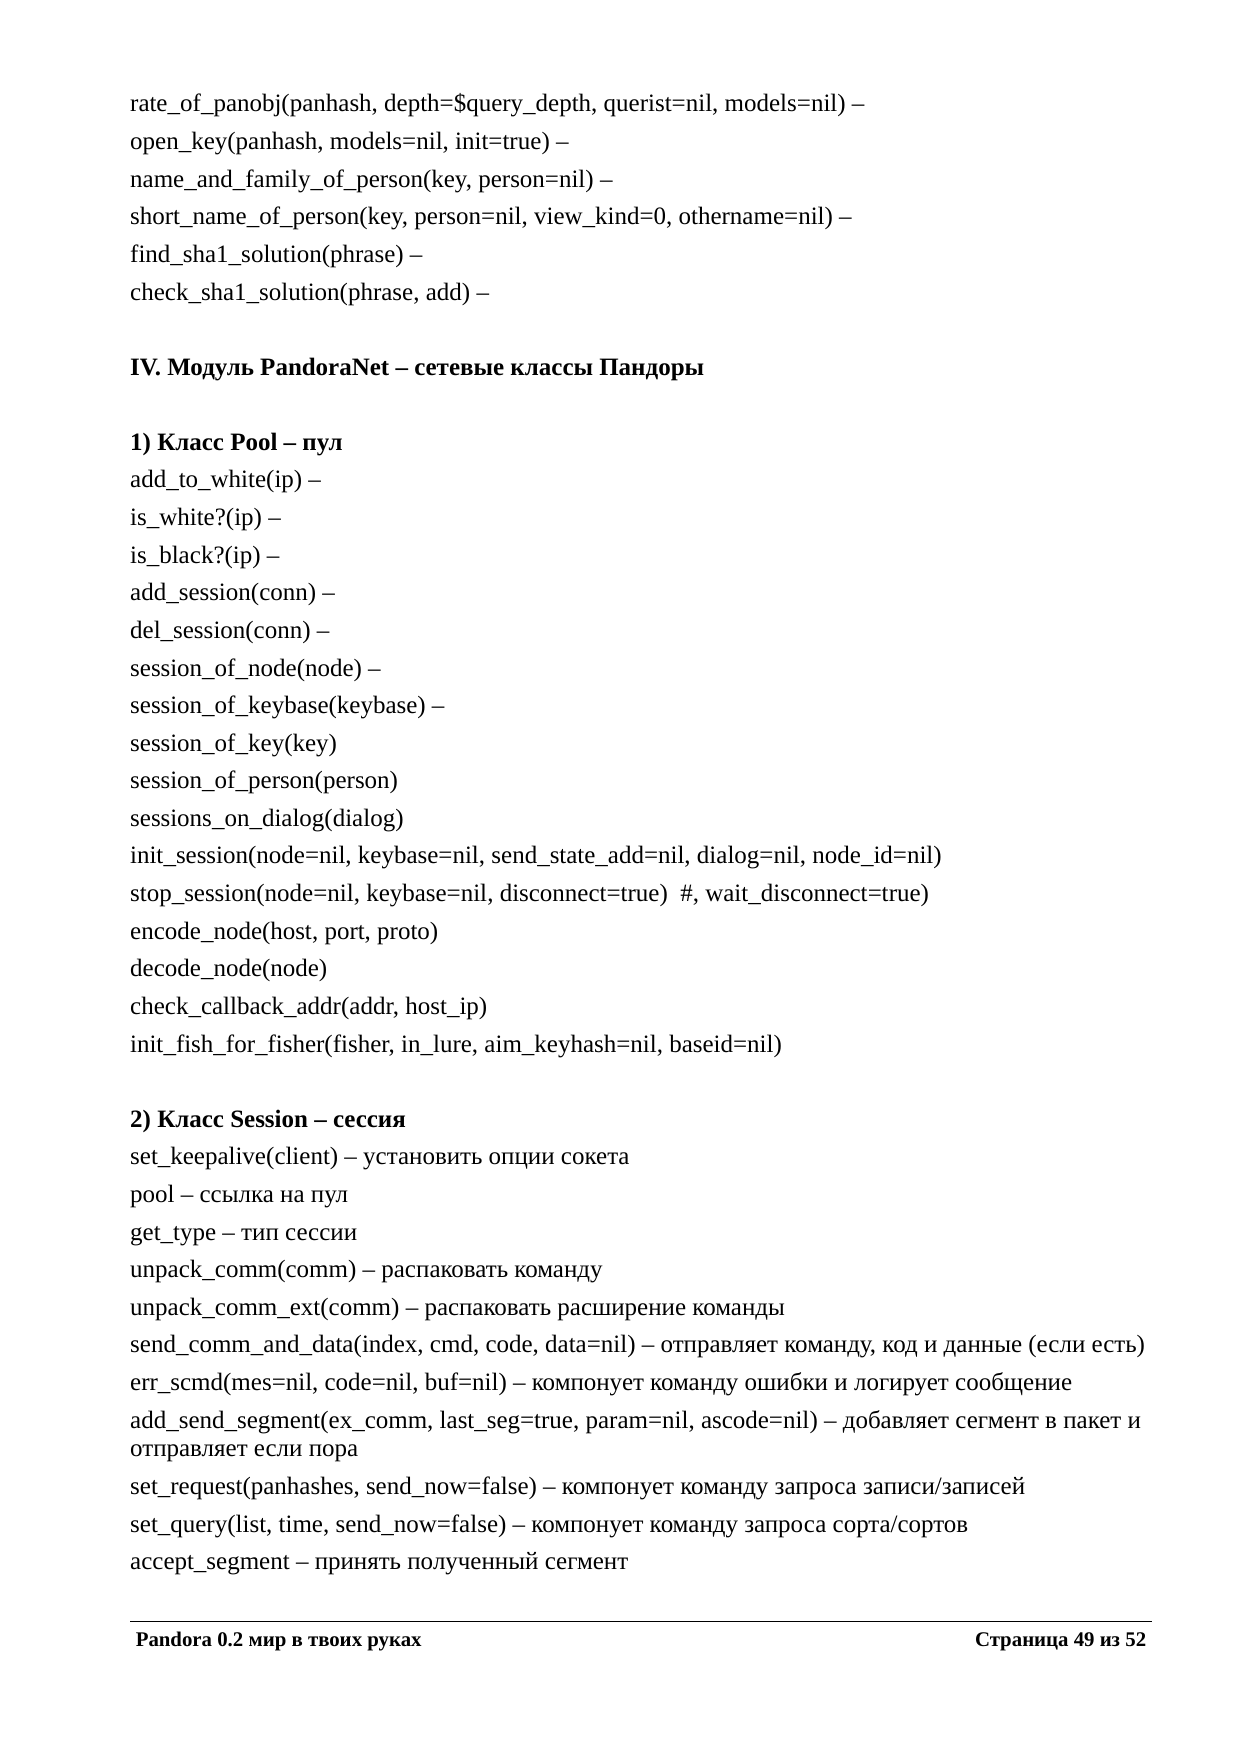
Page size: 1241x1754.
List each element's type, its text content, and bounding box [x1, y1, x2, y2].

text session_of_keybase(keybase) – [130, 690, 1152, 719]
text set_request(panhashes, send_now=false) – компонует команду запроса записи/записей [130, 1471, 1152, 1500]
text short_name_of_person(key, person=nil, view_kind=0, othername=nil) – [130, 201, 1152, 230]
text unpack_comm_ext(comm) – распаковать расширение команды [130, 1292, 1152, 1321]
text encode_node(host, port, proto) [130, 916, 1152, 944]
text add_session(conn) – [130, 577, 1152, 606]
text session_of_key(key) [130, 728, 1152, 757]
text 2) Класс Session – сессия [130, 1104, 1152, 1133]
text add_send_segment(ex_comm, last_seg=true, param=nil, ascode=nil) – добавляет сегмент в пакет и отправляет если пора [130, 1405, 1152, 1462]
text err_scmd(mes=nil, code=nil, buf=nil) – компонует команду ошибки и логирует сообщение [130, 1367, 1152, 1396]
text send_comm_and_data(index, cmd, code, data=nil) – отправляет команду, код и данные (если есть) [130, 1329, 1152, 1358]
text get_type – тип сессии [130, 1217, 1152, 1245]
text name_and_family_of_person(key, person=nil) – [130, 164, 1152, 192]
text decode_node(node) [130, 953, 1152, 982]
text session_of_person(person) [130, 765, 1152, 794]
text 1) Класс Pool – пул [130, 427, 1152, 456]
text check_sha1_solution(phrase, add) – [130, 277, 1152, 305]
text IV. Модуль PandoraNet – сетевые классы Пандоры [130, 352, 1152, 381]
text set_keepalive(client) – установить опции сокета [130, 1141, 1152, 1170]
text pool – ссылка на пул [130, 1179, 1152, 1208]
text accept_segment – принять полученный сегмент [130, 1546, 1152, 1575]
text stop_session(node=nil, keybase=nil, disconnect=true) #, wait_disconnect=true) [130, 878, 1152, 907]
text sessions_on_dialog(dialog) [130, 803, 1152, 832]
text is_black?(ip) – [130, 540, 1152, 568]
text is_white?(ip) – [130, 502, 1152, 531]
text init_fish_for_fisher(fisher, in_lure, aim_keyhash=nil, baseid=nil) [130, 1029, 1152, 1057]
text session_of_node(node) – [130, 653, 1152, 681]
text set_query(list, time, send_now=false) – компонует команду запроса сорта/сортов [130, 1509, 1152, 1537]
text check_callback_addr(addr, host_ip) [130, 991, 1152, 1020]
text rate_of_panobj(panhash, depth=$query_depth, querist=nil, models=nil) – [130, 88, 1152, 117]
text open_key(panhash, models=nil, init=true) – [130, 126, 1152, 155]
text unpack_comm(comm) – распаковать команду [130, 1254, 1152, 1283]
text add_to_white(ip) – [130, 464, 1152, 493]
text find_sha1_solution(phrase) – [130, 239, 1152, 268]
text init_session(node=nil, keybase=nil, send_state_add=nil, dialog=nil, node_id=nil) [130, 841, 1152, 869]
text del_session(conn) – [130, 615, 1152, 644]
